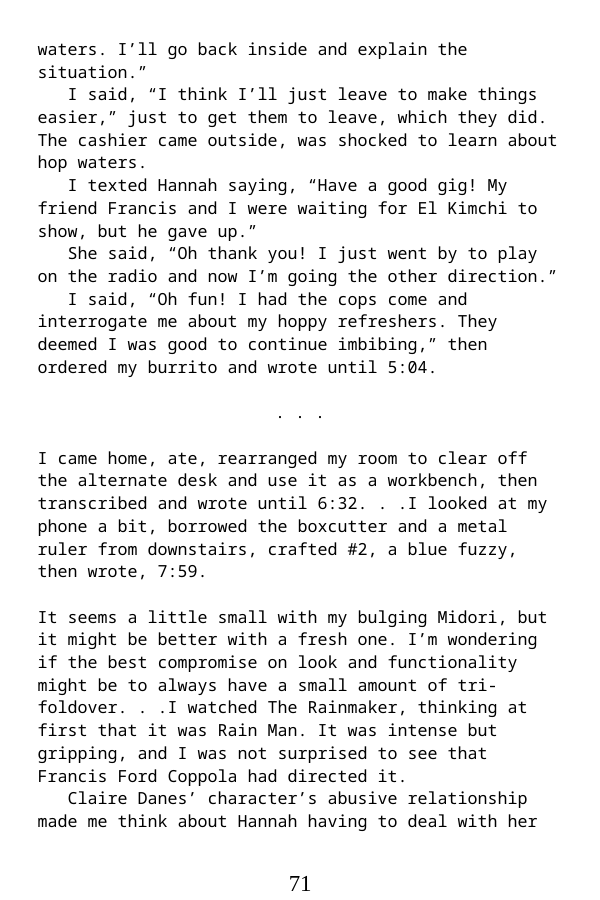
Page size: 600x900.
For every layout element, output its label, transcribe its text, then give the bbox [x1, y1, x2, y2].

text I texted Hannah saying, “Have a good gig! My friend Francis and I were waiting for El Kimchi to show, but he gave up.” [37, 174, 562, 242]
text . . . [37, 401, 562, 423]
text I said, “I think I’ll just leave to make things easier,” just to get them to leave, which they did. The cashier came outside, was shocked to learn about hop waters. [37, 83, 562, 174]
text I came home, ate, rearranged my room to clear off the alternate desk and use it as a workbench, then transcribed and wrote until 6:32. . .I looked at my phone a bit, borrowed the boxcutter and a metal ruler from downstairs, crafted #2, a blue fuzzy, then wrote, 7:59. [37, 446, 562, 582]
text ordered my burrito and wrote until 5:04. [37, 355, 562, 378]
text She said, “Oh thank you! I just went by to play on the radio and now I’m going the other direction.” [37, 242, 562, 287]
text Claire Danes’ character’s abusive relationship made me think about Hannah having to deal with her [37, 787, 562, 832]
text waters. I’ll go back inside and explain the situation.” [37, 37, 562, 83]
text I said, “Oh fun! I had the cops come and interrogate me about my hoppy refreshers. They deemed I was good to continue imbibing,” then [37, 287, 562, 355]
text It seems a little small with my bulging Midori, but it might be better with a fresh one. I’m wondering if the best compromise on look and functionality might be to always have a small amount of tri-foldover. . .I watched The Rainmaker, thinking at first that it was Rain Man. It was intense but gripping, and I was not surprised to see that Francis Ford Coppola had directed it. [37, 605, 562, 787]
